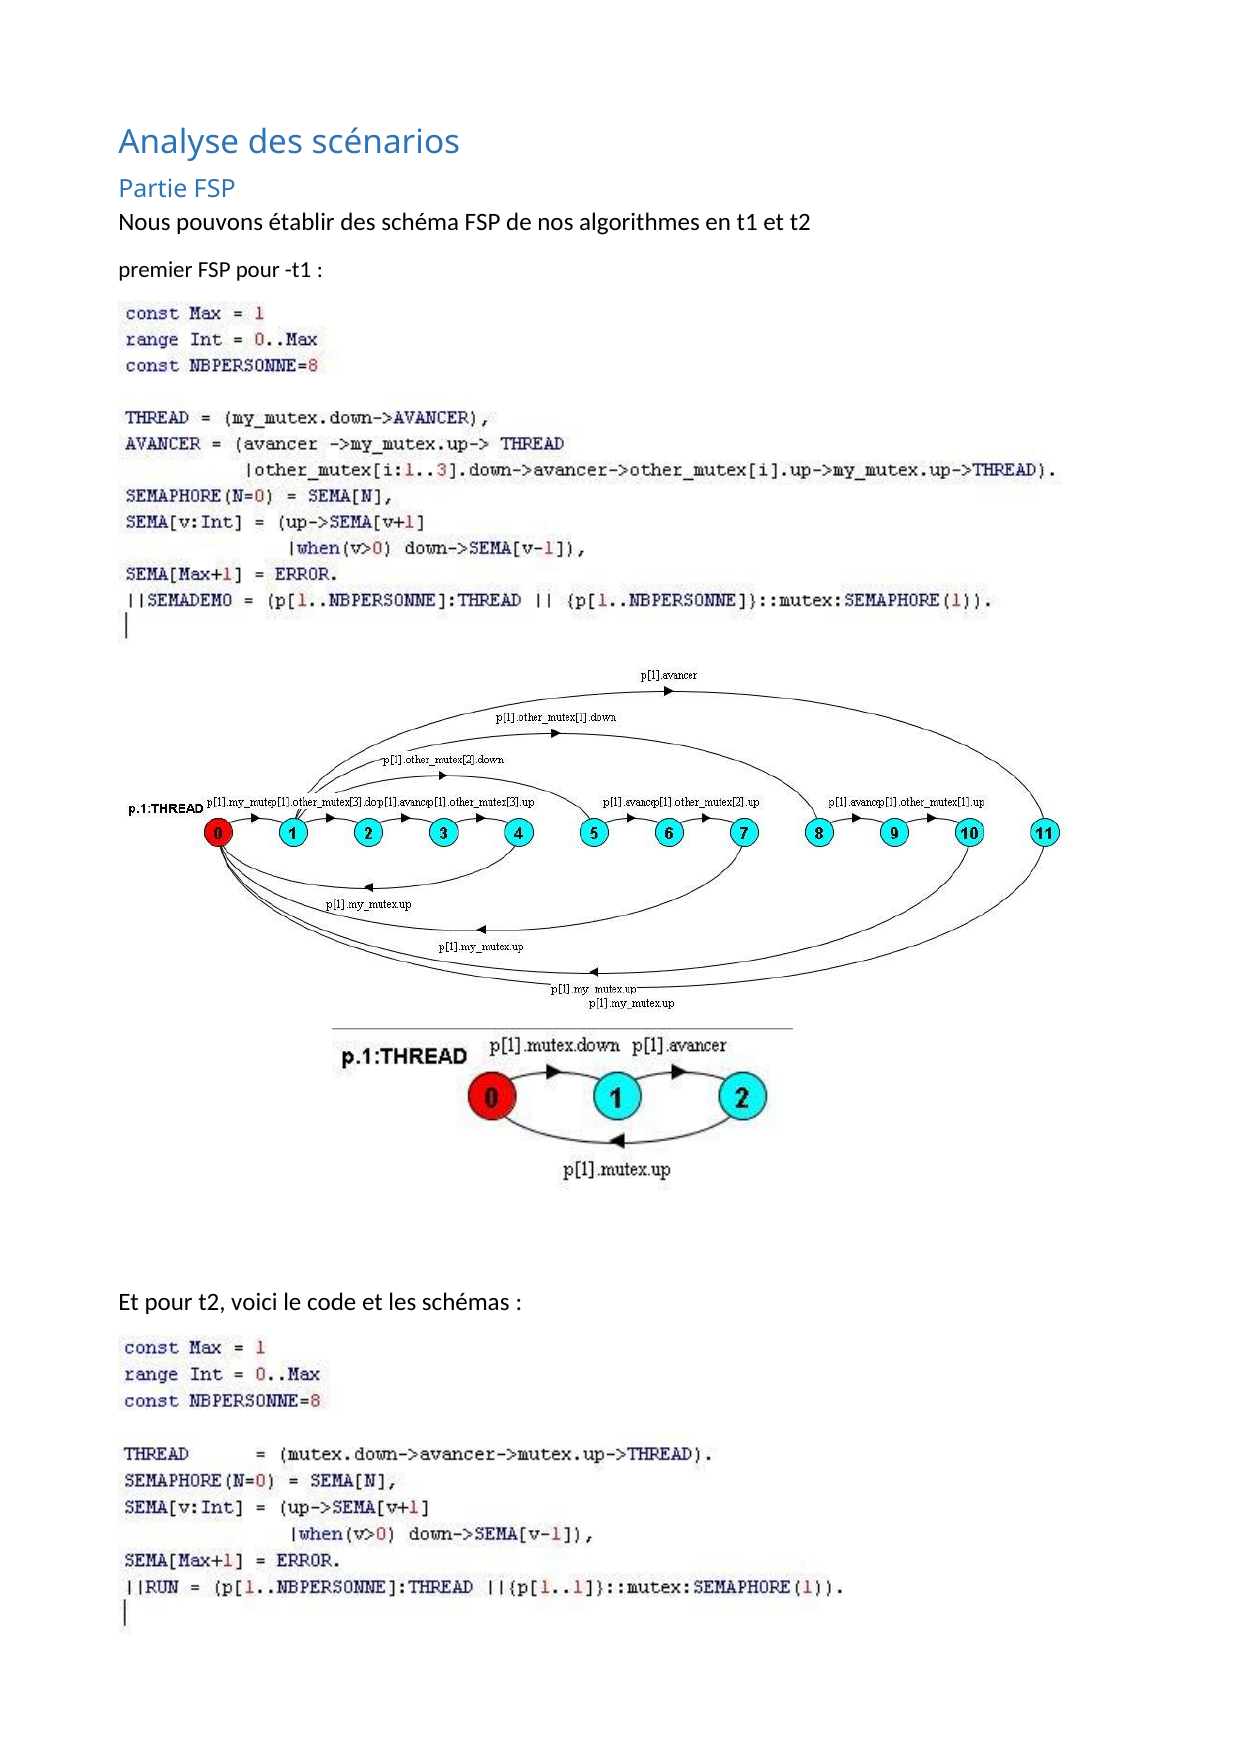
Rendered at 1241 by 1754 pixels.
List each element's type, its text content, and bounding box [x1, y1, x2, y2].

subtitle Partie FSP [118, 170, 1122, 204]
text Nous pouvons établir des schéma FSP de nos algorithmes en t1 et t2 [118, 206, 1122, 237]
subtitle Analyse des scénarios [118, 118, 1122, 163]
picture [118, 301, 1123, 1218]
text Et pour t2, voici le code et les schémas : [118, 1287, 1122, 1317]
text premier FSP pour -t1 : [118, 255, 1122, 283]
picture [118, 1335, 876, 1659]
